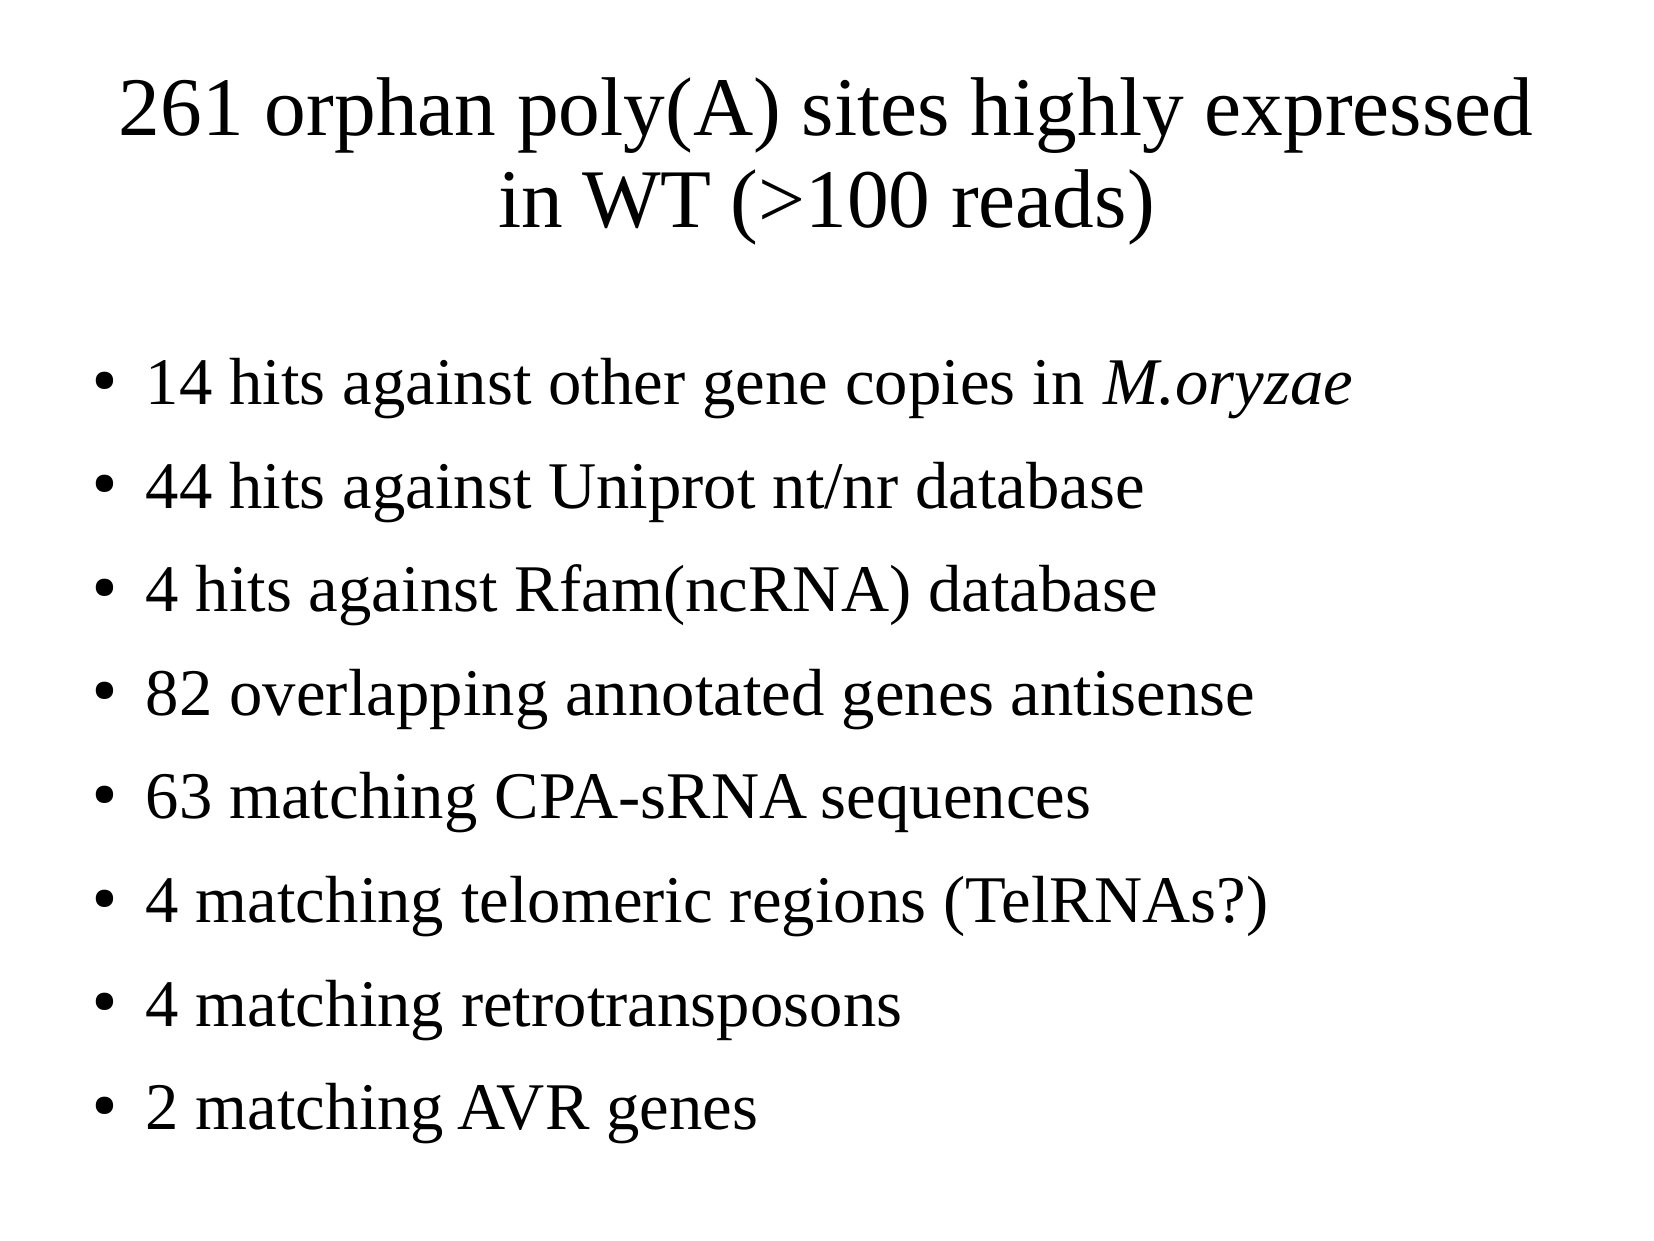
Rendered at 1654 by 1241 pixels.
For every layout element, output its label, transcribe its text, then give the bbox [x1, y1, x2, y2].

list 14 hits against other gene copies in M.oryzae 44 hits against Uniprot nt/nr database 4 hits against Rfam(ncRNA) database 82 overlapping annotated genes antisense 63 matching CPA-sRNA sequences 4 matching telomeric regions (TelRNAs?) 4 matching retrotransposons 2 matching AVR genes [75, 345, 1564, 1216]
title 261 orphan poly(A) sites highly expressed in WT (>100 reads) [82, 49, 1571, 257]
